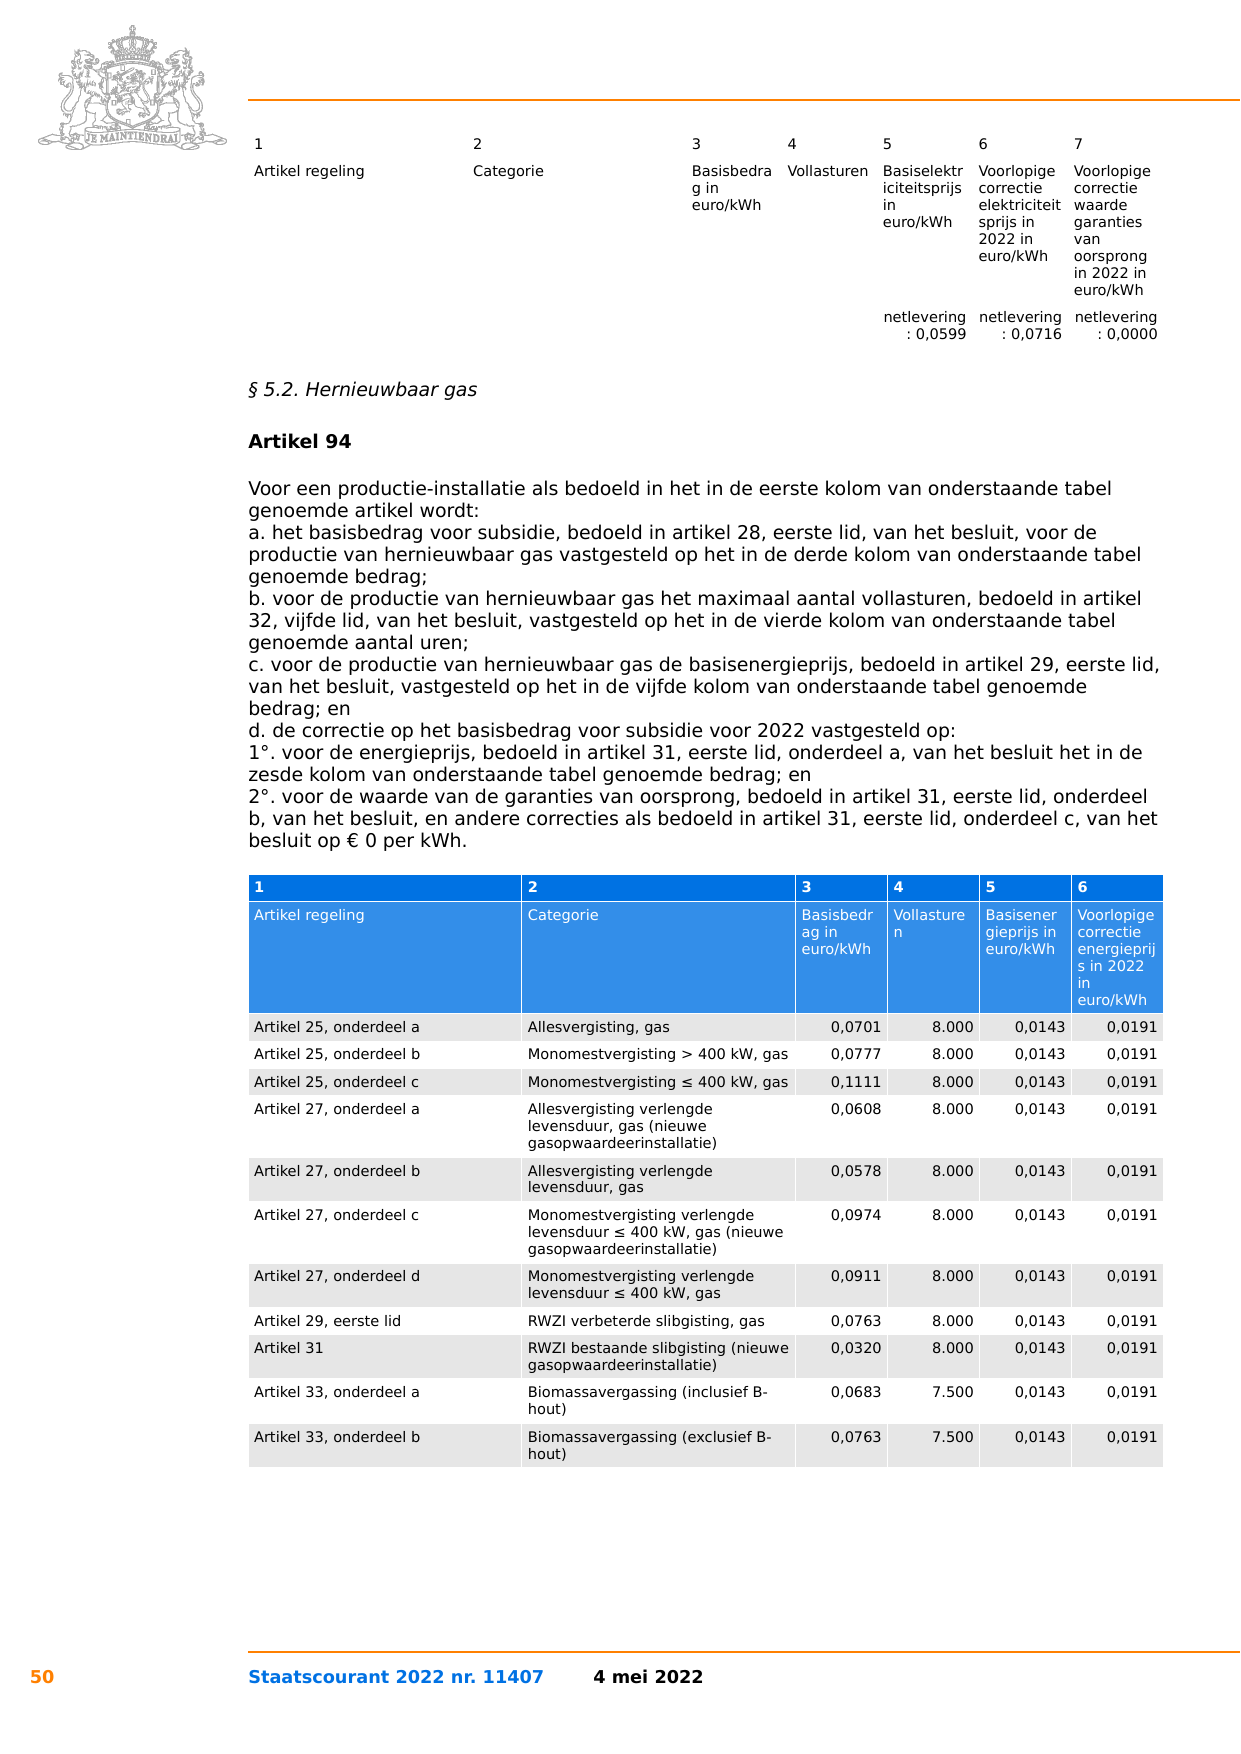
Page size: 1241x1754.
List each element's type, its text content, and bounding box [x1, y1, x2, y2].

table_cell Voorlopige correctie energieprijs in 2022 in euro/kWh [1072, 902, 1163, 1013]
table_cell Artikel 33, onderdeel b [249, 1424, 521, 1467]
text a. het basisbedrag voor subsidie, bedoeld in artikel 28, eerste lid, van het besluit, voor de productie van hernieuwbaar gas vastgesteld op het in de derde kolom van onderstaande tabel genoemde bedrag; [248, 522, 1163, 588]
table_cell 0,0143 [980, 1380, 1071, 1423]
text c. voor de productie van hernieuwbaar gas de basisenergieprijs, bedoeld in artikel 29, eerste lid, van het besluit, vastgesteld op het in de vijfde kolom van onderstaande tabel genoemde bedrag; en [248, 654, 1163, 720]
table_cell 0,0143 [980, 1042, 1071, 1068]
table_cell 8.000 [888, 1096, 979, 1157]
text b. voor de productie van hernieuwbaar gas het maximaal aantal vollasturen, bedoeld in artikel 32, vijfde lid, van het besluit, vastgesteld op het in de vierde kolom van onderstaande tabel genoemde aantal uren; [248, 588, 1163, 654]
table_cell 0,0974 [796, 1202, 887, 1262]
text 1°. voor de energieprijs, bedoeld in artikel 31, eerste lid, onderdeel a, van het besluit het in de zesde kolom van onderstaande tabel genoemde bedrag; en [248, 742, 1163, 786]
table_header 6 [1072, 875, 1163, 901]
table_cell 0,0143 [980, 1264, 1071, 1307]
table_cell 0,0191 [1072, 1096, 1163, 1157]
table_cell 0,0191 [1072, 1069, 1163, 1095]
table_header 5 [877, 131, 972, 157]
table_cell Artikel regeling [249, 158, 466, 303]
text d. de correctie op het basisbedrag voor subsidie voor 2022 vastgesteld op: [248, 720, 1163, 742]
table_cell Artikel 27, onderdeel a [249, 1096, 521, 1157]
table_cell 0,0608 [796, 1096, 887, 1157]
table_cell 0,1111 [796, 1069, 887, 1095]
table_cell Basiselektriciteitsprijs in euro/kWh [877, 158, 972, 303]
table_cell Artikel 25, onderdeel a [249, 1014, 521, 1041]
table_cell netlevering: 0,0716 [973, 305, 1067, 348]
table_cell 0,0191 [1072, 1014, 1163, 1041]
table_cell Artikel 27, onderdeel d [249, 1264, 521, 1307]
table_header 1 [249, 131, 466, 157]
picture [38, 25, 227, 150]
table_header 2 [467, 131, 685, 157]
table_cell Artikel 27, onderdeel b [249, 1158, 521, 1201]
table_cell Biomassavergassing (inclusief B-hout) [522, 1380, 795, 1423]
subtitle § 5.2. Hernieuwbaar gas [248, 379, 1163, 401]
table_cell netlevering: 0,0000 [1068, 305, 1163, 348]
table_cell Artikel 33, onderdeel a [249, 1380, 521, 1423]
table_cell Artikel 25, onderdeel c [249, 1069, 521, 1095]
table_cell 0,0143 [980, 1308, 1071, 1334]
table_cell Monomestvergisting ≤ 400 kW, gas [522, 1069, 795, 1095]
table_cell 8.000 [888, 1042, 979, 1068]
table_cell 0,0683 [796, 1380, 887, 1423]
table_header 1 [249, 875, 521, 901]
table_cell 0,0191 [1072, 1264, 1163, 1307]
table_cell 0,0191 [1072, 1158, 1163, 1201]
table_cell 0,0191 [1072, 1202, 1163, 1262]
table_cell Categorie [522, 902, 795, 1013]
table_cell Monomestvergisting verlengde levensduur ≤ 400 kW, gas (nieuwe gasopwaardeerinstallatie) [522, 1202, 795, 1262]
text Voor een productie-installatie als bedoeld in het in de eerste kolom van onderstaande tabel genoemde artikel wordt: [248, 478, 1163, 522]
table_header 3 [796, 875, 887, 901]
table_cell Voorlopige correctie elektriciteitsprijs in 2022 in euro/kWh [973, 158, 1067, 303]
table_cell 0,0191 [1072, 1424, 1163, 1467]
table_cell Allesvergisting verlengde levensduur, gas (nieuwe gasopwaardeerinstallatie) [522, 1096, 795, 1157]
table_cell 7.500 [888, 1380, 979, 1423]
table_cell Basisenergieprijs in euro/kWh [980, 902, 1071, 1013]
table_cell Allesvergisting, gas [522, 1014, 795, 1041]
table_cell [686, 305, 781, 348]
table_cell Vollasturen [888, 902, 979, 1013]
table_cell 0,0143 [980, 1202, 1071, 1262]
table_cell 8.000 [888, 1158, 979, 1201]
table_cell 0,0191 [1072, 1042, 1163, 1068]
table_header 6 [973, 131, 1067, 157]
table_cell Basisbedrag in euro/kWh [686, 158, 781, 303]
table_cell 8.000 [888, 1014, 979, 1041]
table_cell Artikel 29, eerste lid [249, 1308, 521, 1334]
table_cell Monomestvergisting > 400 kW, gas [522, 1042, 795, 1068]
table_cell Categorie [467, 158, 685, 303]
table_cell 8.000 [888, 1202, 979, 1262]
table_cell Allesvergisting verlengde levensduur, gas [522, 1158, 795, 1201]
table_cell RWZI verbeterde slibgisting, gas [522, 1308, 795, 1334]
table_cell 8.000 [888, 1069, 979, 1095]
table_cell 0,0143 [980, 1096, 1071, 1157]
table_cell [782, 305, 876, 348]
subtitle Artikel 94 [248, 431, 1163, 453]
table_cell 0,0191 [1072, 1308, 1163, 1334]
table_cell 8.000 [888, 1335, 979, 1378]
table_cell Vollasturen [782, 158, 876, 303]
table_cell 0,0191 [1072, 1380, 1163, 1423]
table_cell netlevering: 0,0599 [877, 305, 972, 348]
table_cell 0,0763 [796, 1424, 887, 1467]
table_cell [467, 305, 685, 348]
table_cell 0,0578 [796, 1158, 887, 1201]
table_header 5 [980, 875, 1071, 901]
table_cell Monomestvergisting verlengde levensduur ≤ 400 kW, gas [522, 1264, 795, 1307]
table_cell 0,0911 [796, 1264, 887, 1307]
table_cell Basisbedrag in euro/kWh [796, 902, 887, 1013]
table_header 7 [1068, 131, 1163, 157]
table_cell 0,0191 [1072, 1335, 1163, 1378]
table_header 2 [522, 875, 795, 901]
table_cell Artikel 31 [249, 1335, 521, 1378]
table_cell 0,0701 [796, 1014, 887, 1041]
table_cell Artikel 27, onderdeel c [249, 1202, 521, 1262]
table_cell 0,0143 [980, 1335, 1071, 1378]
table_header 4 [782, 131, 876, 157]
table_cell Biomassavergassing (exclusief B-hout) [522, 1424, 795, 1467]
table_header 4 [888, 875, 979, 901]
table_cell 0,0320 [796, 1335, 887, 1378]
table_header 3 [686, 131, 781, 157]
table_cell 0,0143 [980, 1014, 1071, 1041]
table_cell 0,0777 [796, 1042, 887, 1068]
table_cell Voorlopige correctie waarde garanties van oorsprong in 2022 in euro/kWh [1068, 158, 1163, 303]
table_cell RWZI bestaande slibgisting (nieuwe gasopwaardeerinstallatie) [522, 1335, 795, 1378]
table_cell 8.000 [888, 1264, 979, 1307]
table_cell 0,0763 [796, 1308, 887, 1334]
table_cell Artikel 25, onderdeel b [249, 1042, 521, 1068]
text 2°. voor de waarde van de garanties van oorsprong, bedoeld in artikel 31, eerste lid, onderdeel b, van het besluit, en andere correcties als bedoeld in artikel 31, eerste lid, onderdeel c, van het besluit op € 0 per kWh. [248, 786, 1163, 852]
table_cell [249, 305, 466, 348]
table_cell Artikel regeling [249, 902, 521, 1013]
table_cell 7.500 [888, 1424, 979, 1467]
table_cell 8.000 [888, 1308, 979, 1334]
table_cell 0,0143 [980, 1158, 1071, 1201]
table_cell 0,0143 [980, 1069, 1071, 1095]
table_cell 0,0143 [980, 1424, 1071, 1467]
